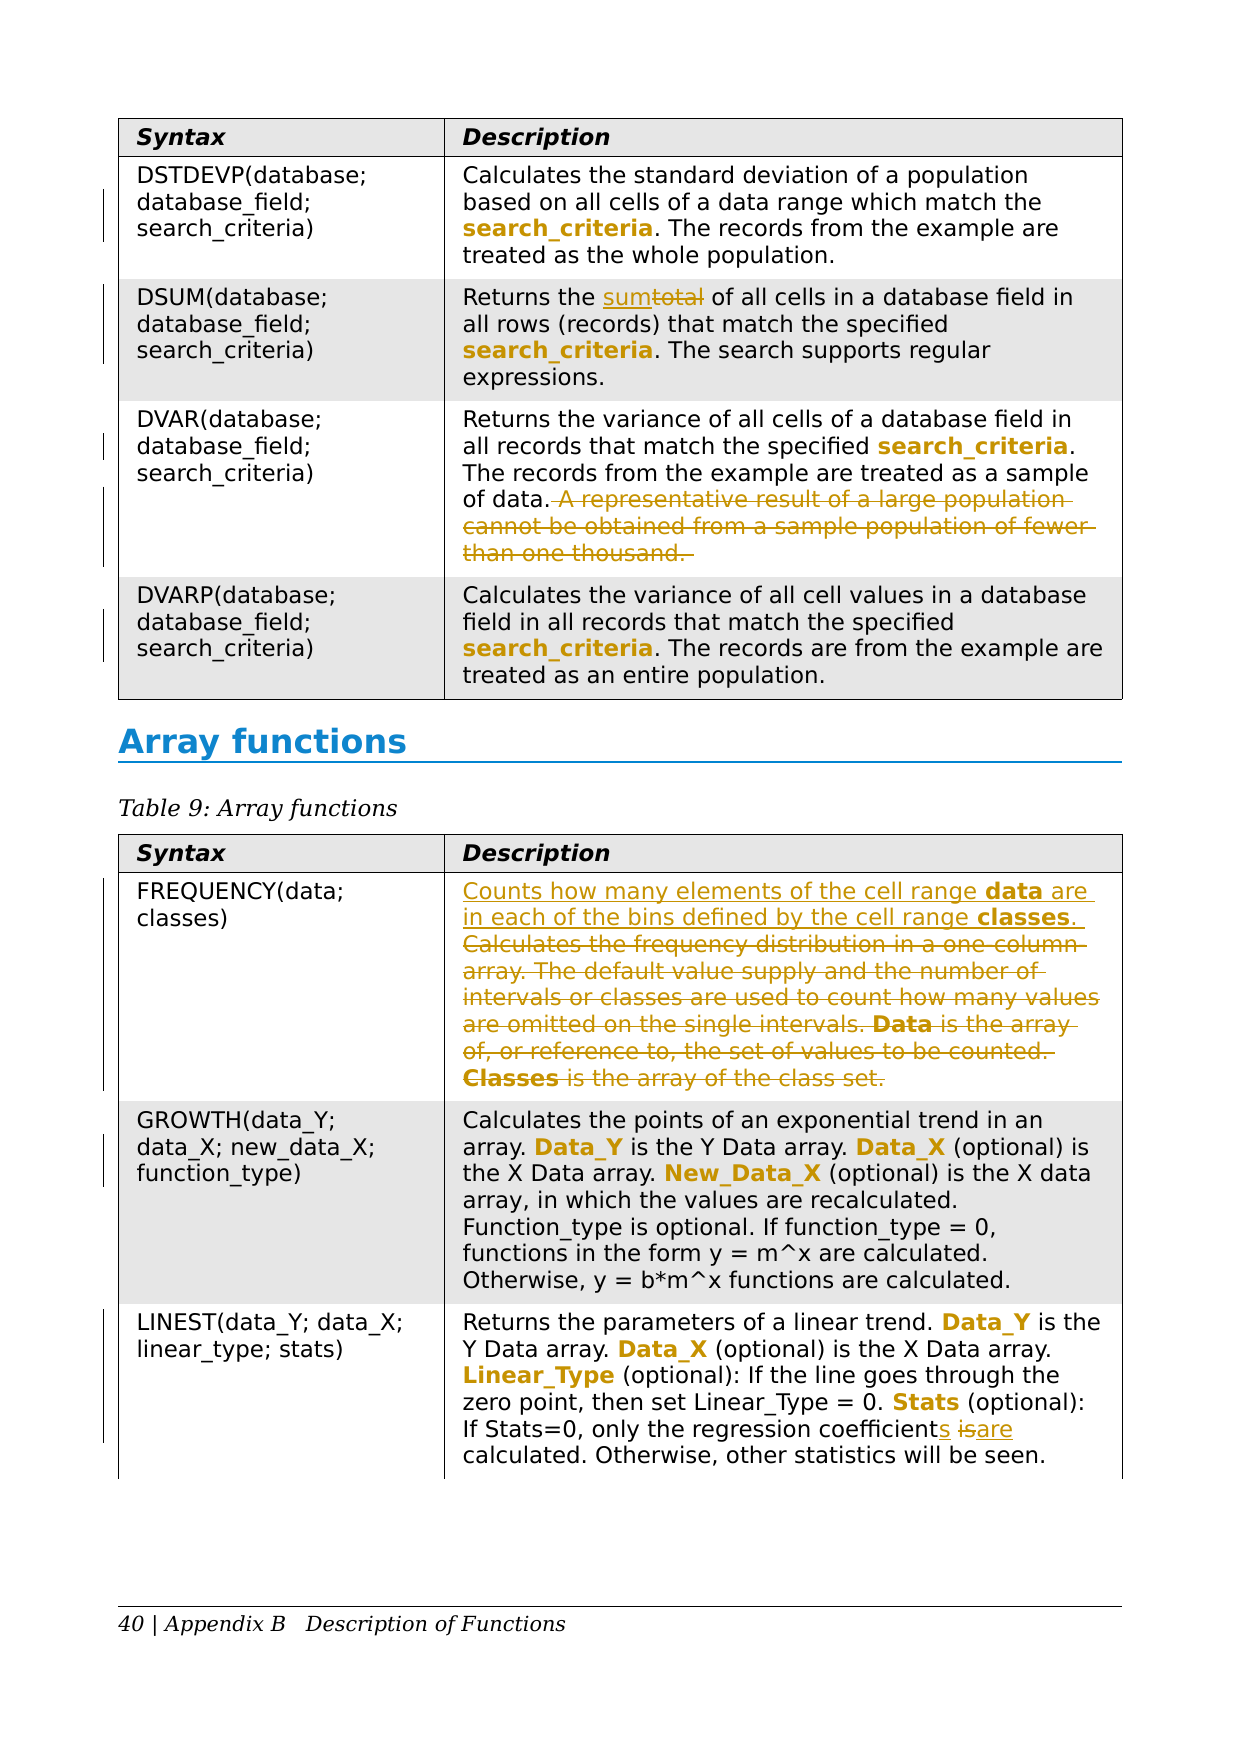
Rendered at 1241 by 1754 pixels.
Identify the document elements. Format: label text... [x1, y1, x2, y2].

table_cell DVARP(database; database_field; search_criteria) [119, 577, 444, 699]
text Table 9: Array functions [118, 795, 1122, 821]
table_cell Returns the sum of all cells in a database field in all rows (records) that match the specified search_criteria. The search supports regular expressions. [445, 279, 1122, 401]
table_header Syntax [119, 119, 444, 156]
table_header Syntax [119, 835, 444, 872]
table_cell DVAR(database; database_field; search_criteria) [119, 401, 444, 577]
table_cell LINEST(data_Y; data_X; linear_type; stats) [119, 1304, 444, 1479]
subtitle Array functions [118, 723, 1122, 761]
table_cell FREQUENCY(data; classes) [119, 873, 444, 1101]
table_header Description [445, 835, 1122, 872]
table_cell Returns the parameters of a linear trend. Data_Y is the Y Data array. Data_X (optional) is the X Data array. Linear_Type (optional): If the line goes through the zero point, then set Linear_Type = 0. Stats (optional): If Stats=0, only the regression coefficients are calculated. Otherwise, other statistics will be seen. [445, 1304, 1122, 1479]
table_header Description [445, 119, 1122, 156]
table_cell GROWTH(data_Y; data_X; new_data_X; function_type) [119, 1101, 444, 1304]
table_cell Returns the variance of all cells of a database field in all records that match the specified search_criteria. The records from the example are treated as a sample of data. [445, 401, 1122, 577]
table_cell DSTDEVP(database; database_field; search_criteria) [119, 157, 444, 279]
table_cell Calculates the points of an exponential trend in an array. Data_Y is the Y Data array. Data_X (optional) is the X Data array. New_Data_X (optional) is the X data array, in which the values are recalculated. Function_type is optional. If function_type = 0, functions in the form y = m^x are calculated. Otherwise, y = b*m^x functions are calculated. [445, 1101, 1122, 1304]
table_cell DSUM(database; database_field; search_criteria) [119, 279, 444, 401]
table_cell Counts how many elements of the cell range data are in each of the bins defined by the cell range classes. [445, 873, 1122, 1101]
table_cell Calculates the variance of all cell values in a database field in all records that match the specified search_criteria. The records are from the example are treated as an entire population. [445, 577, 1122, 699]
table_cell Calculates the standard deviation of a population based on all cells of a data range which match the search_criteria. The records from the example are treated as the whole population. [445, 157, 1122, 279]
